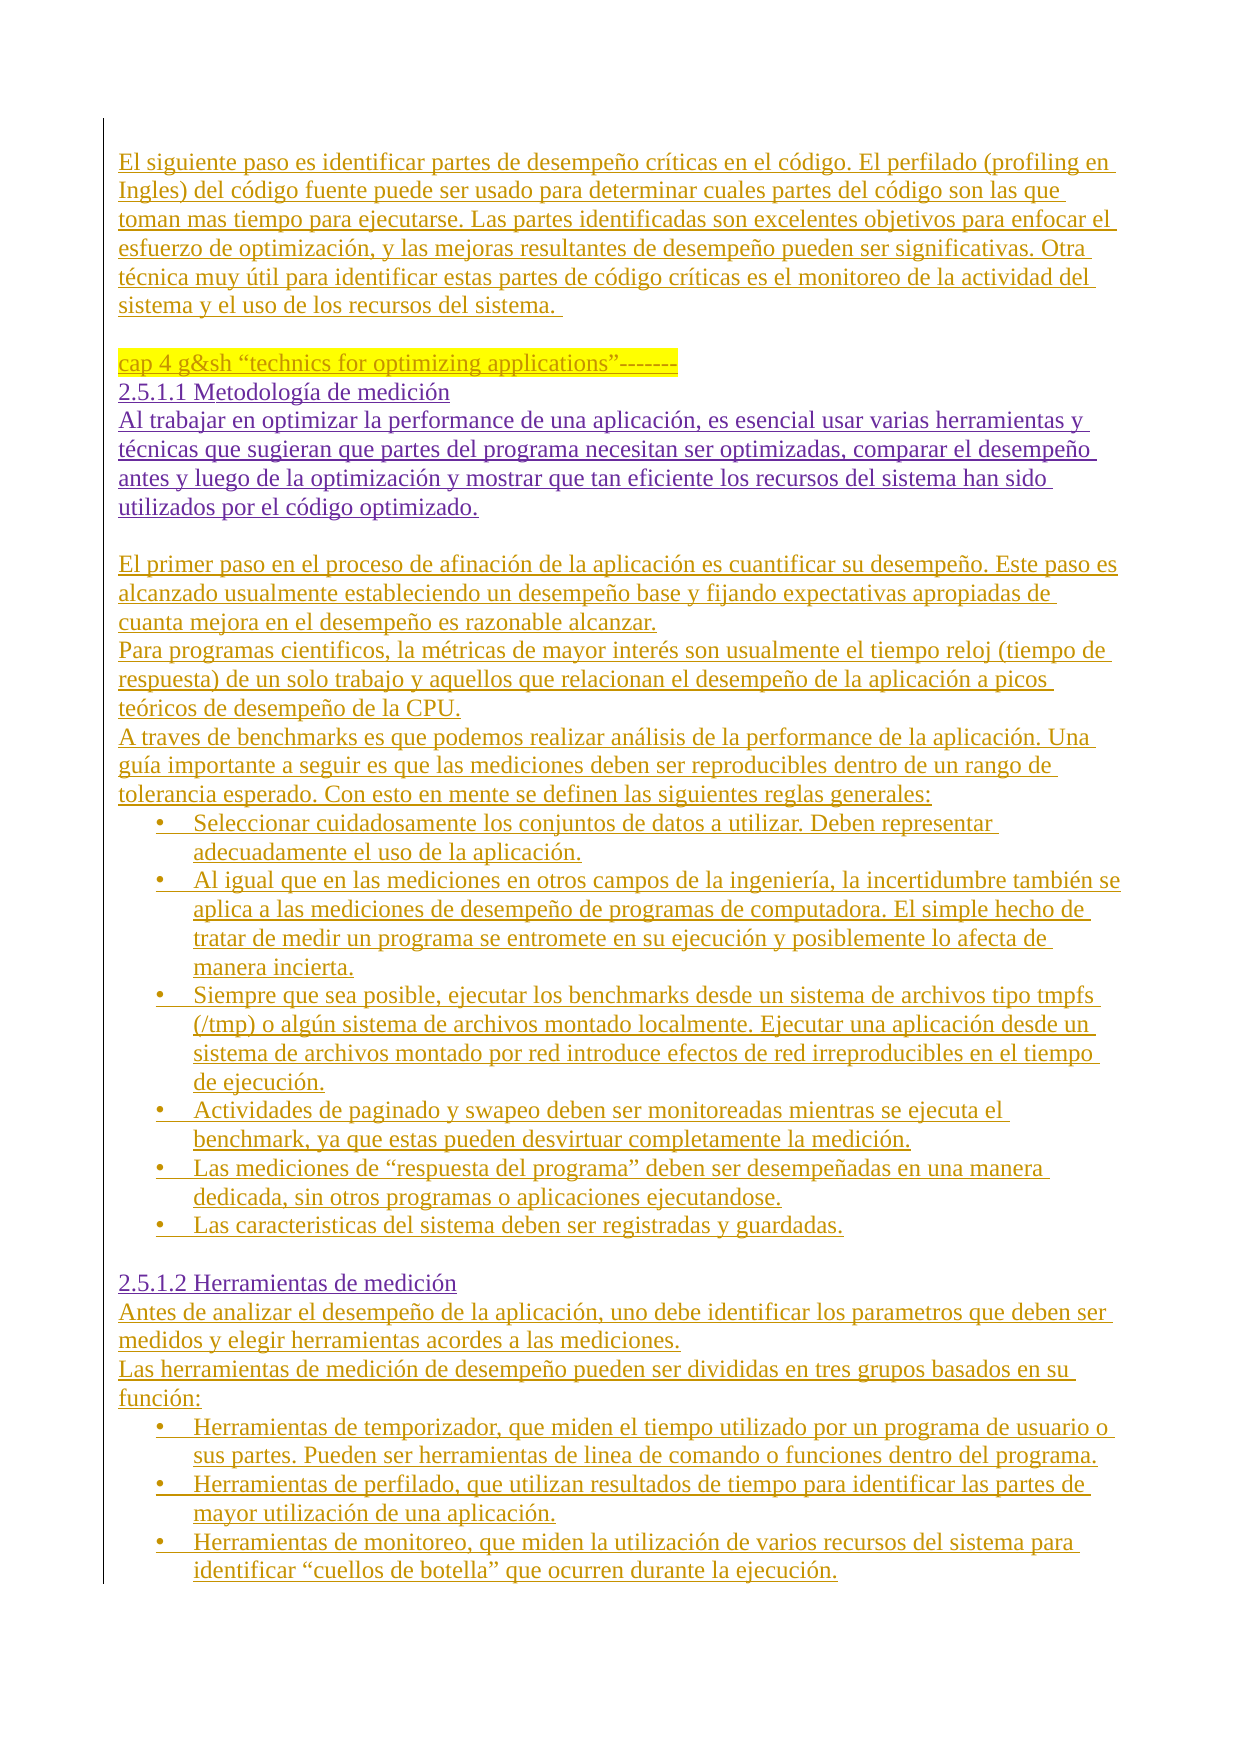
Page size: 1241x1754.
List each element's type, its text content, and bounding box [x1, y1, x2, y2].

list Seleccionar cuidadosamente los conjuntos de datos a utilizar. Deben representar adecuadamente el uso de la aplicación. [156, 808, 1122, 866]
text Para programas cientificos, la métricas de mayor interés son usualmente el tiempo reloj (tiempo de respuesta) de un solo trabajo y aquellos que relacionan el desempeño de la aplicación a picos teóricos de desempeño de la CPU. [118, 636, 1122, 722]
text Antes de analizar el desempeño de la aplicación, uno debe identificar los parametros que deben ser medidos y elegir herramientas acordes a las mediciones. [118, 1297, 1122, 1354]
text Las herramientas de medición de desempeño pueden ser divididas en tres grupos basados en su función: [118, 1354, 1122, 1412]
list Herramientas de perfilado, que utilizan resultados de tiempo para identificar las partes de mayor utilización de una aplicación. [156, 1469, 1122, 1527]
text A traves de benchmarks es que podemos realizar análisis de la performance de la aplicación. Una guía importante a seguir es que las mediciones deben ser reproducibles dentro de un rango de tolerancia esperado. Con esto en mente se definen las siguientes reglas generales: [118, 722, 1122, 808]
text El siguiente paso es identificar partes de desempeño críticas en el código. El perfilado (profiling en Ingles) del código fuente puede ser usado para determinar cuales partes del código son las que toman mas tiempo para ejecutarse. Las partes identificadas son excelentes objetivos para enfocar el esfuerzo de optimización, y las mejoras resultantes de desempeño pueden ser significativas. Otra técnica muy útil para identificar estas partes de código críticas es el monitoreo de la actividad del sistema y el uso de los recursos del sistema. [118, 147, 1122, 319]
list Herramientas de monitoreo, que miden la utilización de varios recursos del sistema para identificar “cuellos de botella” que ocurren durante la ejecución. [156, 1527, 1122, 1584]
list Al igual que en las mediciones en otros campos de la ingeniería, la incertidumbre también se aplica a las mediciones de desempeño de programas de computadora. El simple hecho de tratar de medir un programa se entromete en su ejecución y posiblemente lo afecta de manera incierta. [156, 866, 1122, 981]
list Herramientas de temporizador, que miden el tiempo utilizado por un programa de usuario o sus partes. Pueden ser herramientas de linea de comando o funciones dentro del programa. [156, 1412, 1122, 1469]
text cap 4 g&sh “technics for optimizing applications”------- [118, 348, 1122, 377]
list Actividades de paginado y swapeo deben ser monitoreadas mientras se ejecuta el benchmark, ya que estas pueden desvirtuar completamente la medición. [156, 1096, 1122, 1153]
list Las caracteristicas del sistema deben ser registradas y guardadas. [156, 1211, 1122, 1239]
text 2.5.1.2 Herramientas de medición [118, 1268, 1122, 1297]
list Las mediciones de “respuesta del programa” deben ser desempeñadas en una manera dedicada, sin otros programas o aplicaciones ejecutandose. [156, 1153, 1122, 1211]
list Siempre que sea posible, ejecutar los benchmarks desde un sistema de archivos tipo tmpfs (/tmp) o algún sistema de archivos montado localmente. Ejecutar una aplicación desde un sistema de archivos montado por red introduce efectos de red irreproducibles en el tiempo de ejecución. [156, 981, 1122, 1096]
text El primer paso en el proceso de afinación de la aplicación es cuantificar su desempeño. Este paso es alcanzado usualmente estableciendo un desempeño base y fijando expectativas apropiadas de cuanta mejora en el desempeño es razonable alcanzar. [118, 549, 1122, 636]
text Al trabajar en optimizar la performance de una aplicación, es esencial usar varias herramientas y técnicas que sugieran que partes del programa necesitan ser optimizadas, comparar el desempeño antes y luego de la optimización y mostrar que tan eficiente los recursos del sistema han sido utilizados por el código optimizado. [118, 406, 1122, 521]
text 2.5.1.1 Metodología de medición [118, 377, 1122, 406]
